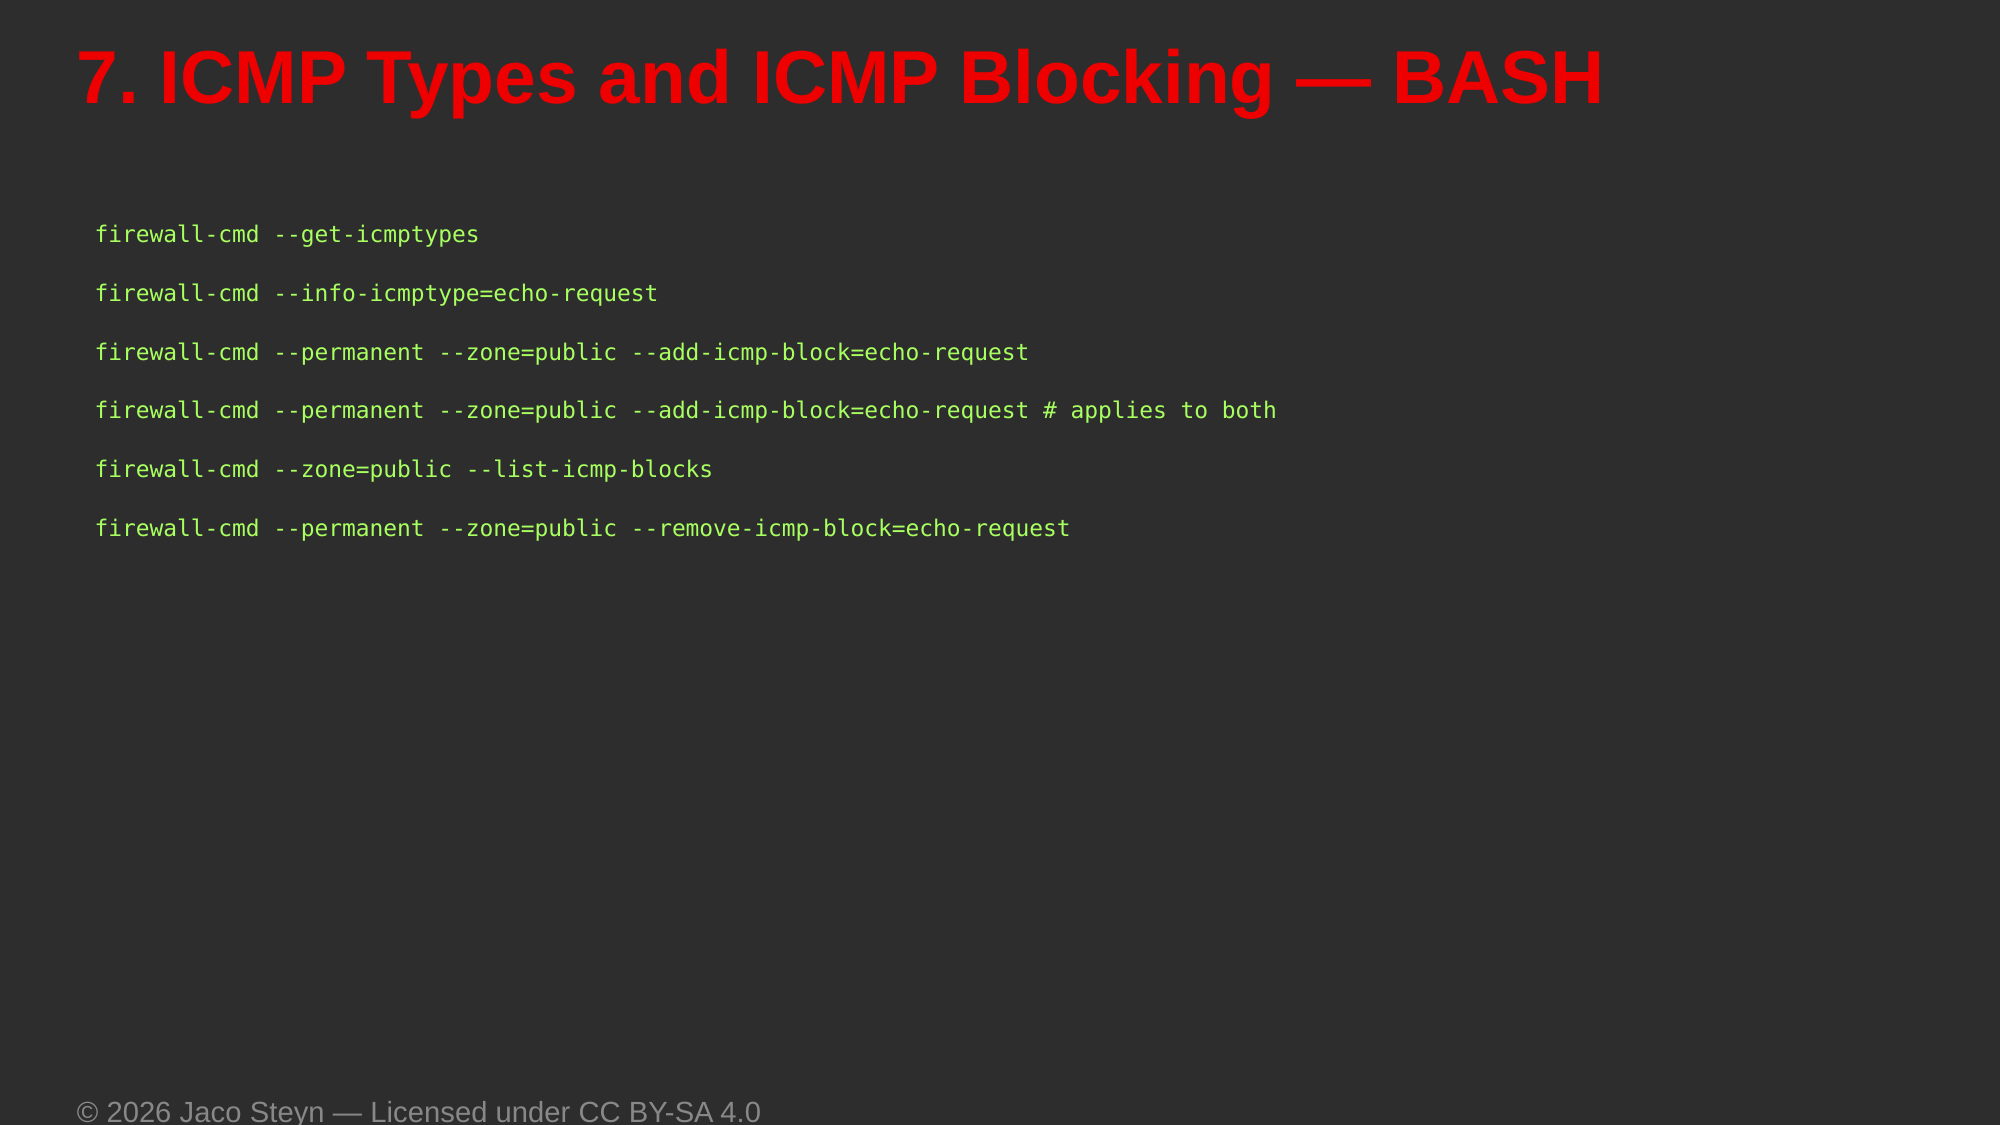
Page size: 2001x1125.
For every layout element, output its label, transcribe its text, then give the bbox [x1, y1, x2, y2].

text_box 7. ICMP Types and ICMP Blocking — BASH [59, 23, 1942, 178]
text_box firewall-cmd --get-icmptypes firewall-cmd --info-icmptype=echo-request firewall-cmd --permanent --zone=public --add-icmp-block=echo-request firewall-cmd --permanent --zone=public --add-icmp-block=echo-request # applies to both firewall-cmd --zone=public --list-icmp-blocks firewall-cmd --permanent --zone=public --remove-icmp-block=echo-request [59, 194, 1942, 1052]
text_box © 2026 Jaco Steyn — Licensed under CC BY-SA 4.0 [59, 1083, 1942, 1120]
